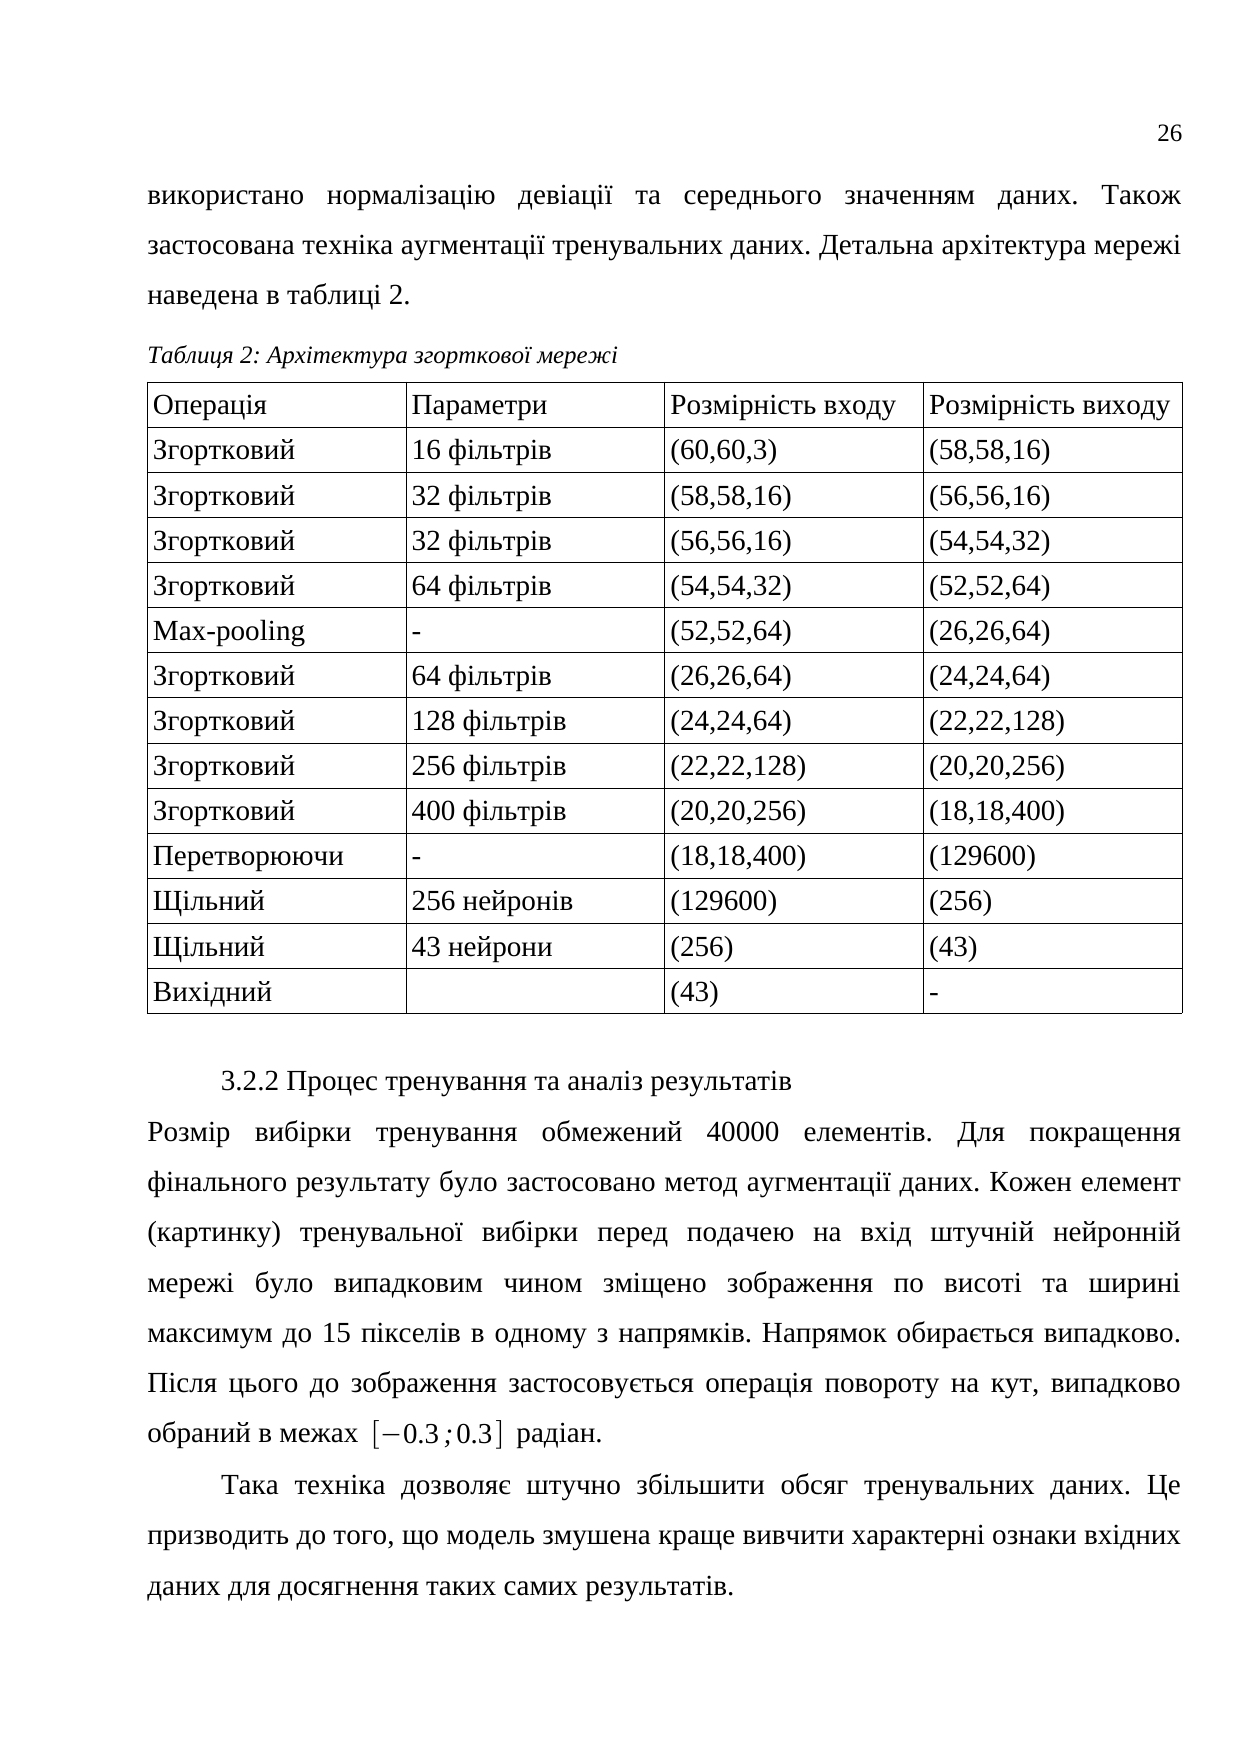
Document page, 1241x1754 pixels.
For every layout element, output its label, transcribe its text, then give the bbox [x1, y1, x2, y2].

table_cell (24,24,64) [665, 698, 923, 742]
table_header Розмірність виходу [924, 383, 1182, 427]
table_cell 128 фільтрів [407, 698, 664, 742]
table_cell (60,60,3) [665, 428, 923, 472]
table_cell (52,52,64) [924, 563, 1182, 607]
text Така техніка дозволяє штучно збільшити обсяг тренувальних даних. Це призводить до того, що модель змушена краще вивчити характерні ознаки вхідних даних для досягнення таких самих результатів. [147, 1467, 1182, 1601]
table_cell Вихідний [148, 969, 406, 1013]
table_cell (18,18,400) [665, 834, 923, 878]
table_cell (43) [924, 924, 1182, 968]
table_cell (24,24,64) [924, 653, 1182, 697]
table_cell (52,52,64) [665, 608, 923, 652]
table_cell 256 фільтрів [407, 744, 664, 787]
table_cell (22,22,128) [924, 698, 1182, 742]
table_cell (20,20,256) [924, 744, 1182, 787]
table_cell (26,26,64) [665, 653, 923, 697]
table_cell Згортковий [148, 473, 406, 517]
table_cell Згортковий [148, 563, 406, 607]
table_cell (129600) [924, 834, 1182, 878]
table_cell [407, 969, 664, 1013]
table_cell Щільний [148, 879, 406, 923]
text Таблиця 2: Архітектура згорткової мережі [147, 340, 1182, 369]
table_cell Згортковий [148, 518, 406, 562]
table_cell Згортковий [148, 789, 406, 833]
table_cell Перетворюючи [148, 834, 406, 878]
table_cell (56,56,16) [924, 473, 1182, 517]
table_cell Згортковий [148, 428, 406, 472]
table_header Розмірність входу [665, 383, 923, 427]
table_cell (54,54,32) [665, 563, 923, 607]
table_cell 256 нейронів [407, 879, 664, 923]
table_cell Max-pooling [148, 608, 406, 652]
text використано нормалізацію девіації та середнього значенням даних. Також застосована техніка аугментації тренувальних даних. Детальна архітектура мережі наведена в таблиці 2. [147, 177, 1182, 311]
table_cell (56,56,16) [665, 518, 923, 562]
subtitle 3.2.2 Процес тренування та аналіз результатів [147, 1063, 1182, 1097]
table_cell (58,58,16) [665, 473, 923, 517]
table_cell Щільний [148, 924, 406, 968]
table_cell (256) [665, 924, 923, 968]
table_cell - [924, 969, 1182, 1013]
table_cell (58,58,16) [924, 428, 1182, 472]
table_cell (43) [665, 969, 923, 1013]
table_header Операція [148, 383, 406, 427]
table_cell Згортковий [148, 698, 406, 742]
table_cell Згортковий [148, 653, 406, 697]
table_header Параметри [407, 383, 664, 427]
table_cell - [407, 608, 664, 652]
table_cell 64 фільтрів [407, 653, 664, 697]
table_cell (22,22,128) [665, 744, 923, 787]
table_cell (129600) [665, 879, 923, 923]
table_cell 32 фільтрів [407, 473, 664, 517]
table_cell (256) [924, 879, 1182, 923]
table_cell 32 фільтрів [407, 518, 664, 562]
table_cell Згортковий [148, 744, 406, 787]
text Розмір вибірки тренування обмежений 40000 елементів. Для покращення фінального результату було застосовано метод аугментації даних. Кожен елемент (картинку) тренувальної вибірки перед подачею на вхід штучній нейронній мережі було випадковим чином зміщено зображення по висоті та ширині максимум до 15 пікселів в одному з напрямків. Напрямок обирається випадково. Після цього до зображення застосовується операція повороту на кут, випадково обраний в межах радіан. [147, 1114, 1182, 1450]
table_cell (18,18,400) [924, 789, 1182, 833]
table_cell (20,20,256) [665, 789, 923, 833]
table_cell - [407, 834, 664, 878]
table_cell 16 фільтрів [407, 428, 664, 472]
table_cell (26,26,64) [924, 608, 1182, 652]
table_cell (54,54,32) [924, 518, 1182, 562]
table_cell 400 фільтрів [407, 789, 664, 833]
table_cell 43 нейрони [407, 924, 664, 968]
table_cell 64 фільтрів [407, 563, 664, 607]
